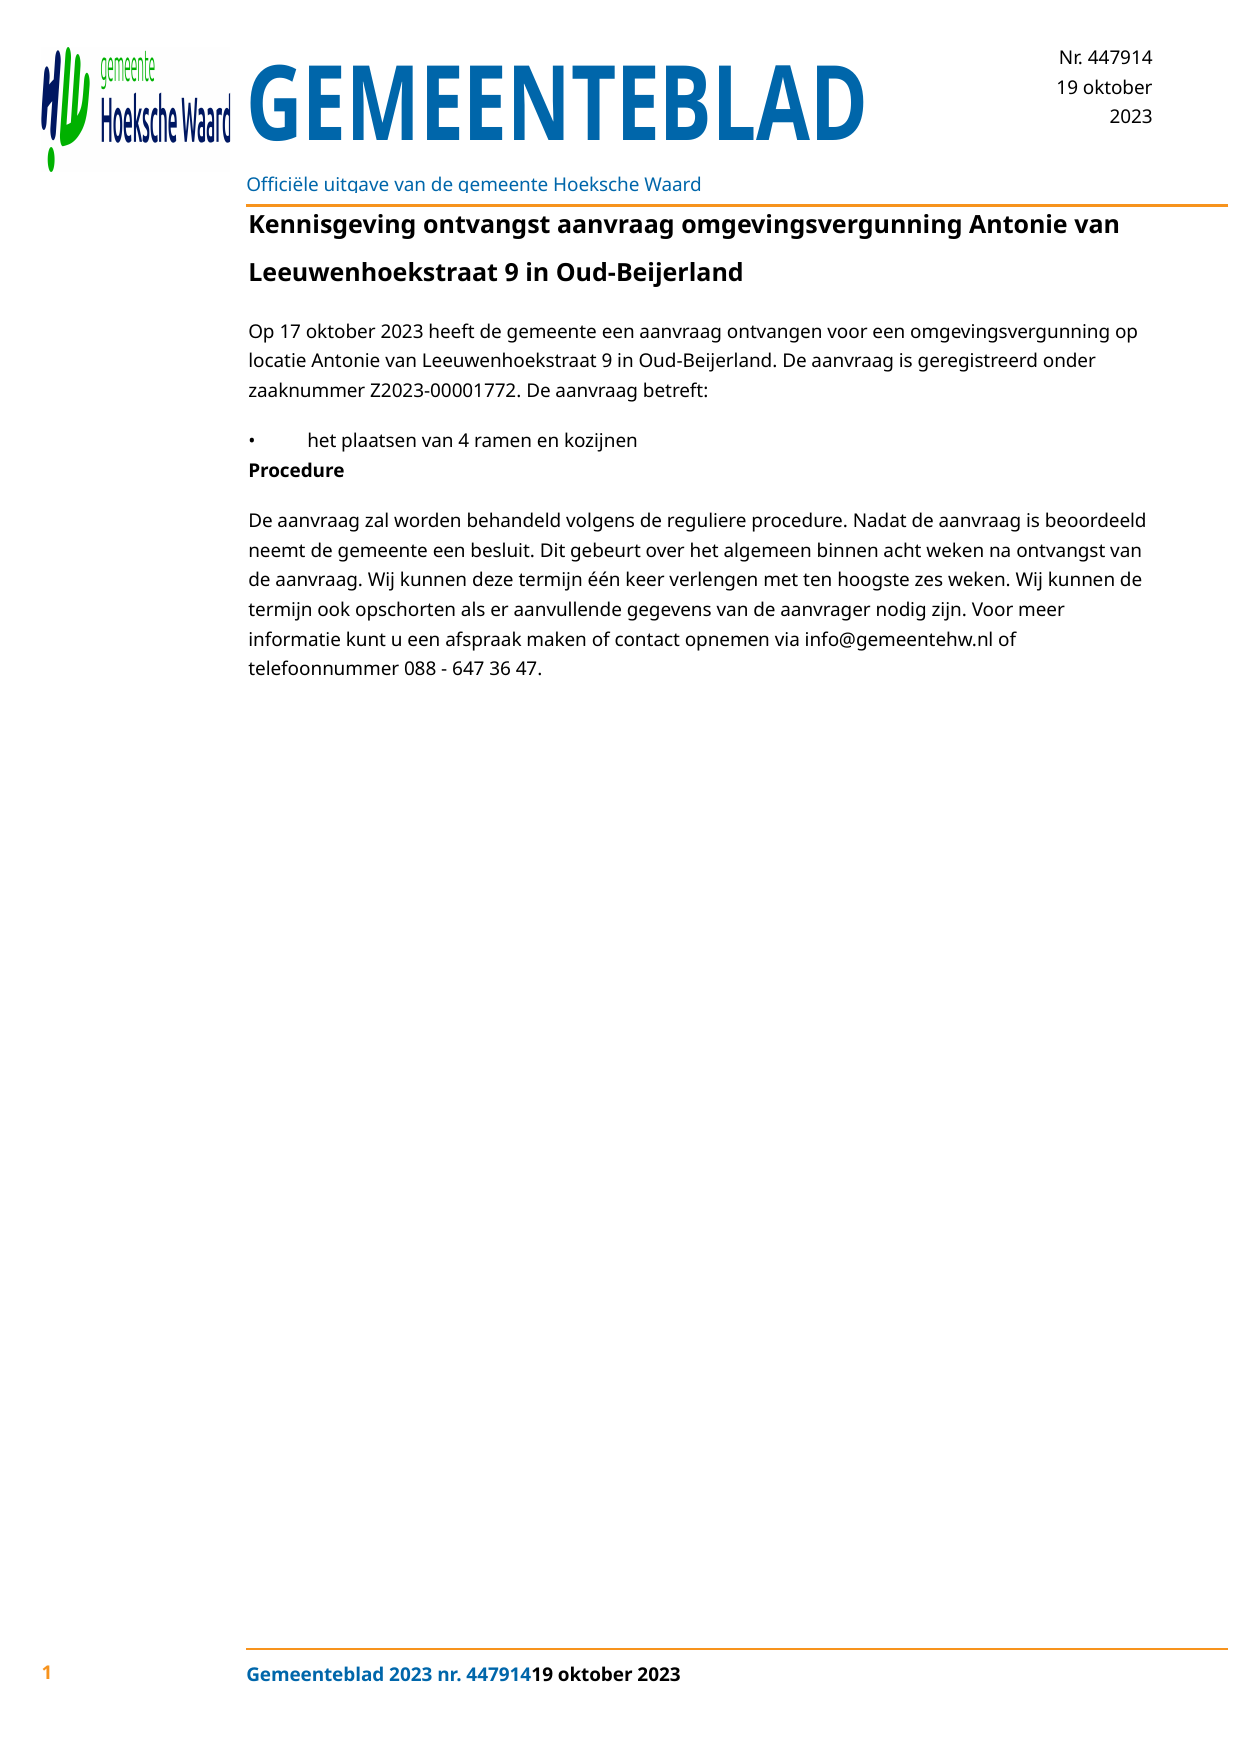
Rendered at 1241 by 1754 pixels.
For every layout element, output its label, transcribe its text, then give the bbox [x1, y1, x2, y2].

picture [41, 47, 231, 172]
text Op 17 oktober 2023 heeft de gemeente een aanvraag ontvangen voor een omgevingsvergunning op locatie Antonie van Leeuwenhoekstraat 9 in Oud-Beijerland. De aanvraag is geregistreerd onder zaaknummer Z2023-00001772. De aanvraag betreft: [248, 318, 1152, 403]
text Kennisgeving ontvangst aanvraag omgevingsvergunning Antonie van Leeuwenhoekstraat 9 in Oud-Beijerland [248, 207, 1152, 288]
list het plaatsen van 4 ramen en kozijnen [248, 427, 1152, 453]
text De aanvraag zal worden behandeld volgens de reguliere procedure. Nadat de aanvraag is beoordeeld neemt de gemeente een besluit. Dit gebeurt over het algemeen binnen acht weken na ontvangst van de aanvraag. Wij kunnen deze termijn één keer verlengen met ten hoogste zes weken. Wij kunnen de termijn ook opschorten als er aanvullende gegevens van de aanvrager nodig zijn. Voor meer informatie kunt u een afspraak maken of contact opnemen via info@gemeentehw.nl of telefoonnummer 088 - 647 36 47. [248, 507, 1152, 681]
text Procedure [248, 457, 1152, 483]
